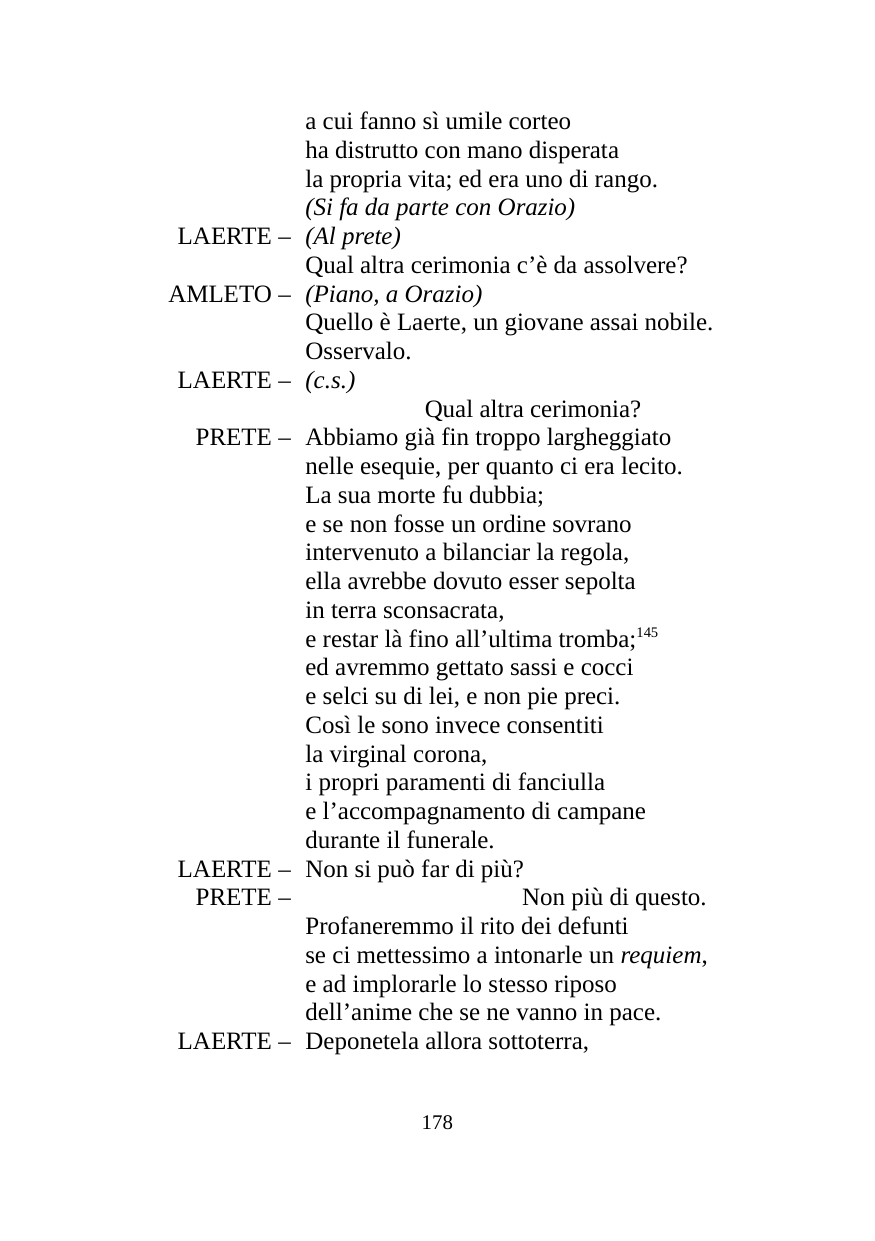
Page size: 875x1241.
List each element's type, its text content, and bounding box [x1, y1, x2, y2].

table_cell LAERTE – [106, 854, 298, 882]
table_cell Non si può far di più? [298, 854, 768, 882]
table_cell Abbiamo già fin troppo largheggiato nelle esequie, per quanto ci era lecito. La sua morte fu dubbia; e se non fosse un ordine sovrano intervenuto a bilanciar la regola, ella avrebbe dovuto esser sepolta in terra sconsacrata, e restar là fino all’ultima tromba; ed avremmo gettato sassi e cocci e selci su di lei, e non pie preci. Così le sono invece consentiti la virginal corona, i propri paramenti di fanciulla e l’accompagnamento di campane durante il funerale. [298, 423, 768, 854]
table_cell LAERTE – [106, 221, 298, 279]
table_cell Profaneremmo il rito dei defunti se ci mettessimo a intonarle un requiem, e ad implorarle lo stesso riposo dell’anime che se ne vanno in pace. [298, 911, 768, 1026]
table_cell AMLETO – [106, 279, 298, 365]
table_cell PRETE – [106, 883, 298, 1026]
table_cell PRETE – [106, 423, 298, 854]
table_cell [106, 106, 298, 221]
table_cell LAERTE – [106, 1026, 298, 1055]
table_cell (Piano, a Orazio) Quello è Laerte, un giovane assai nobile. Osservalo. [298, 279, 768, 365]
table_cell [298, 883, 514, 911]
table_cell Non più di questo. [515, 883, 768, 911]
table_cell (c.s.) [298, 365, 768, 394]
table_cell Qual altra cerimonia? [417, 394, 768, 422]
table_cell a cui fanno sì umile corteo ha distrutto con mano disperata la propria vita; ed era uno di rango. (Si fa da parte con Orazio) [298, 106, 768, 221]
table_cell Deponetela allora sottoterra, [298, 1026, 768, 1055]
table_cell (Al prete) Qual altra cerimonia c’è da assolvere? [298, 221, 768, 279]
table_cell [298, 394, 417, 422]
table_cell LAERTE – [106, 365, 298, 422]
